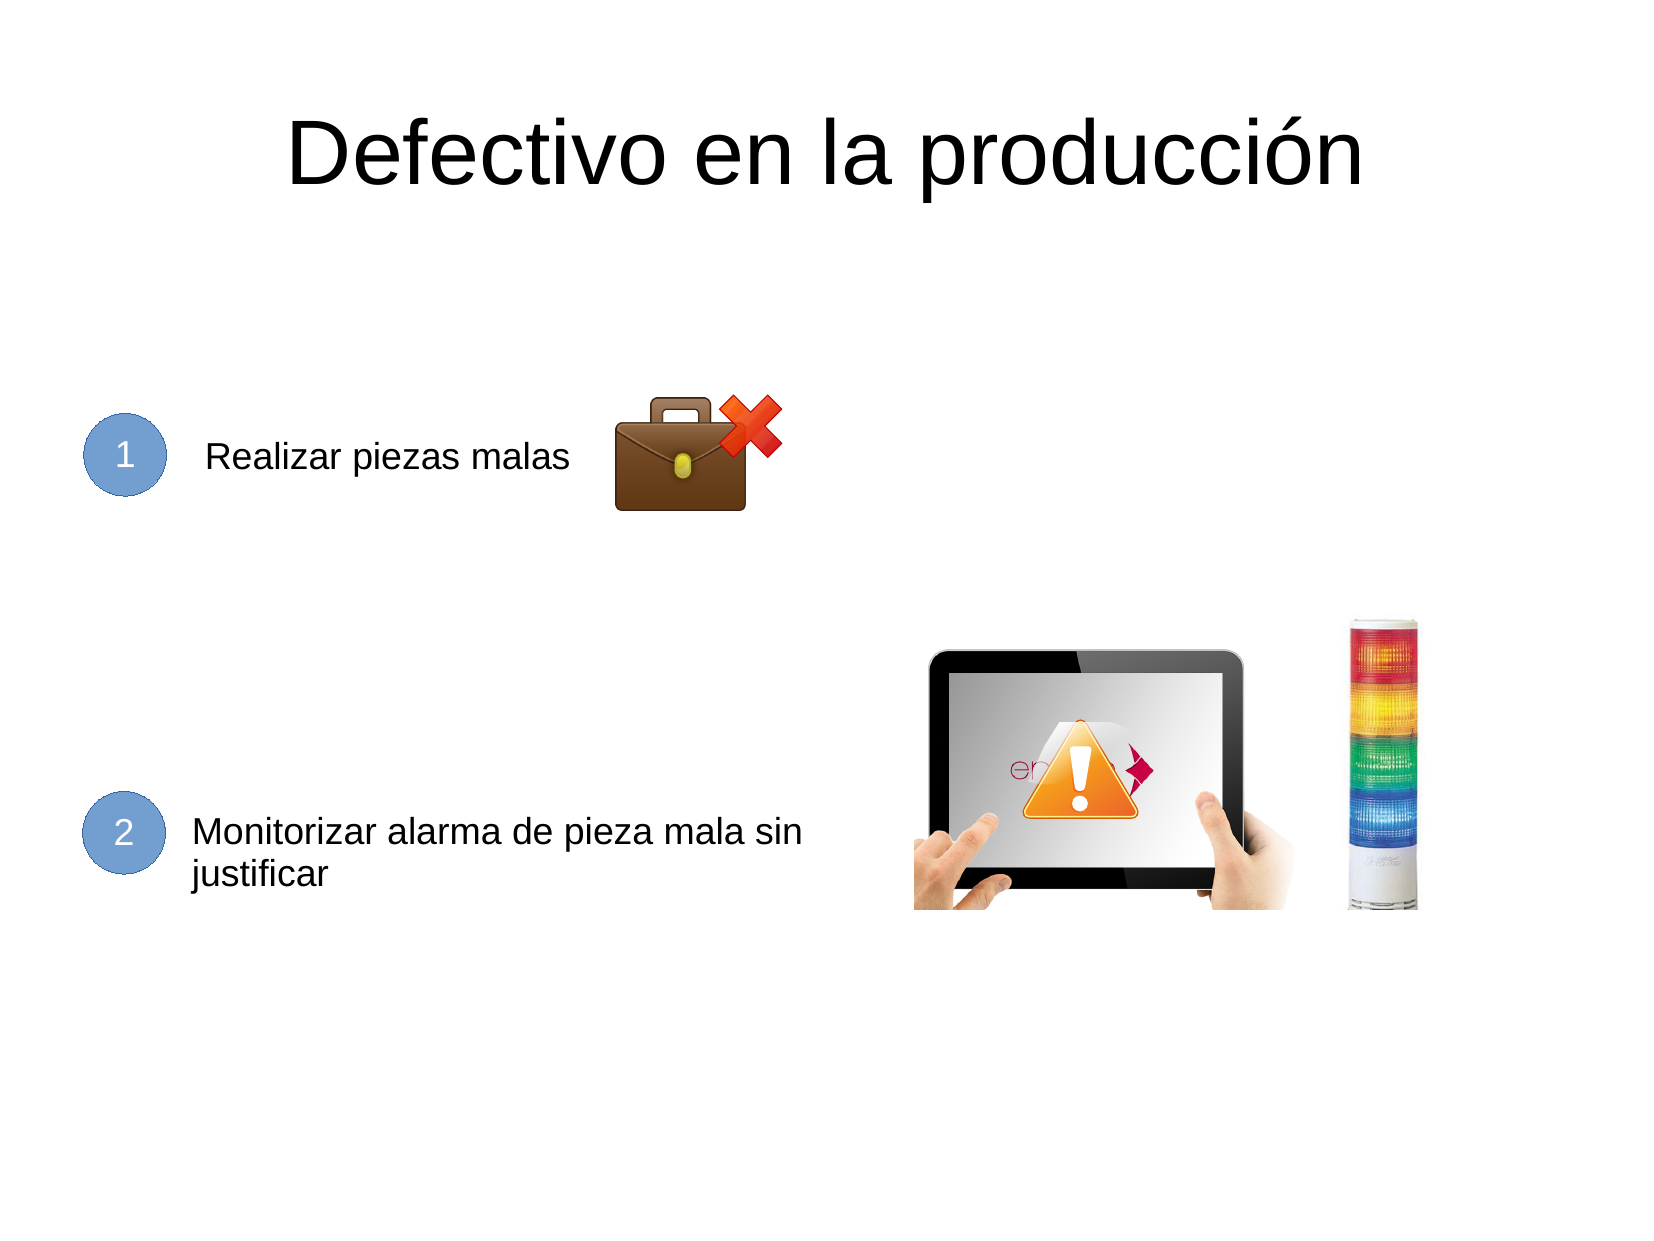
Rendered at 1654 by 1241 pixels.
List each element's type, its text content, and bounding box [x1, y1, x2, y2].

text_box 1 [83, 413, 167, 497]
text_box Realizar piezas malas [190, 428, 615, 497]
text_box Monitorizar alarma de pieza mala sin justificar [177, 803, 910, 902]
picture [615, 372, 805, 511]
picture [914, 649, 1295, 910]
picture [1341, 614, 1425, 910]
text_box 2 [82, 791, 166, 875]
title Defectivo en la producción [82, 49, 1571, 257]
